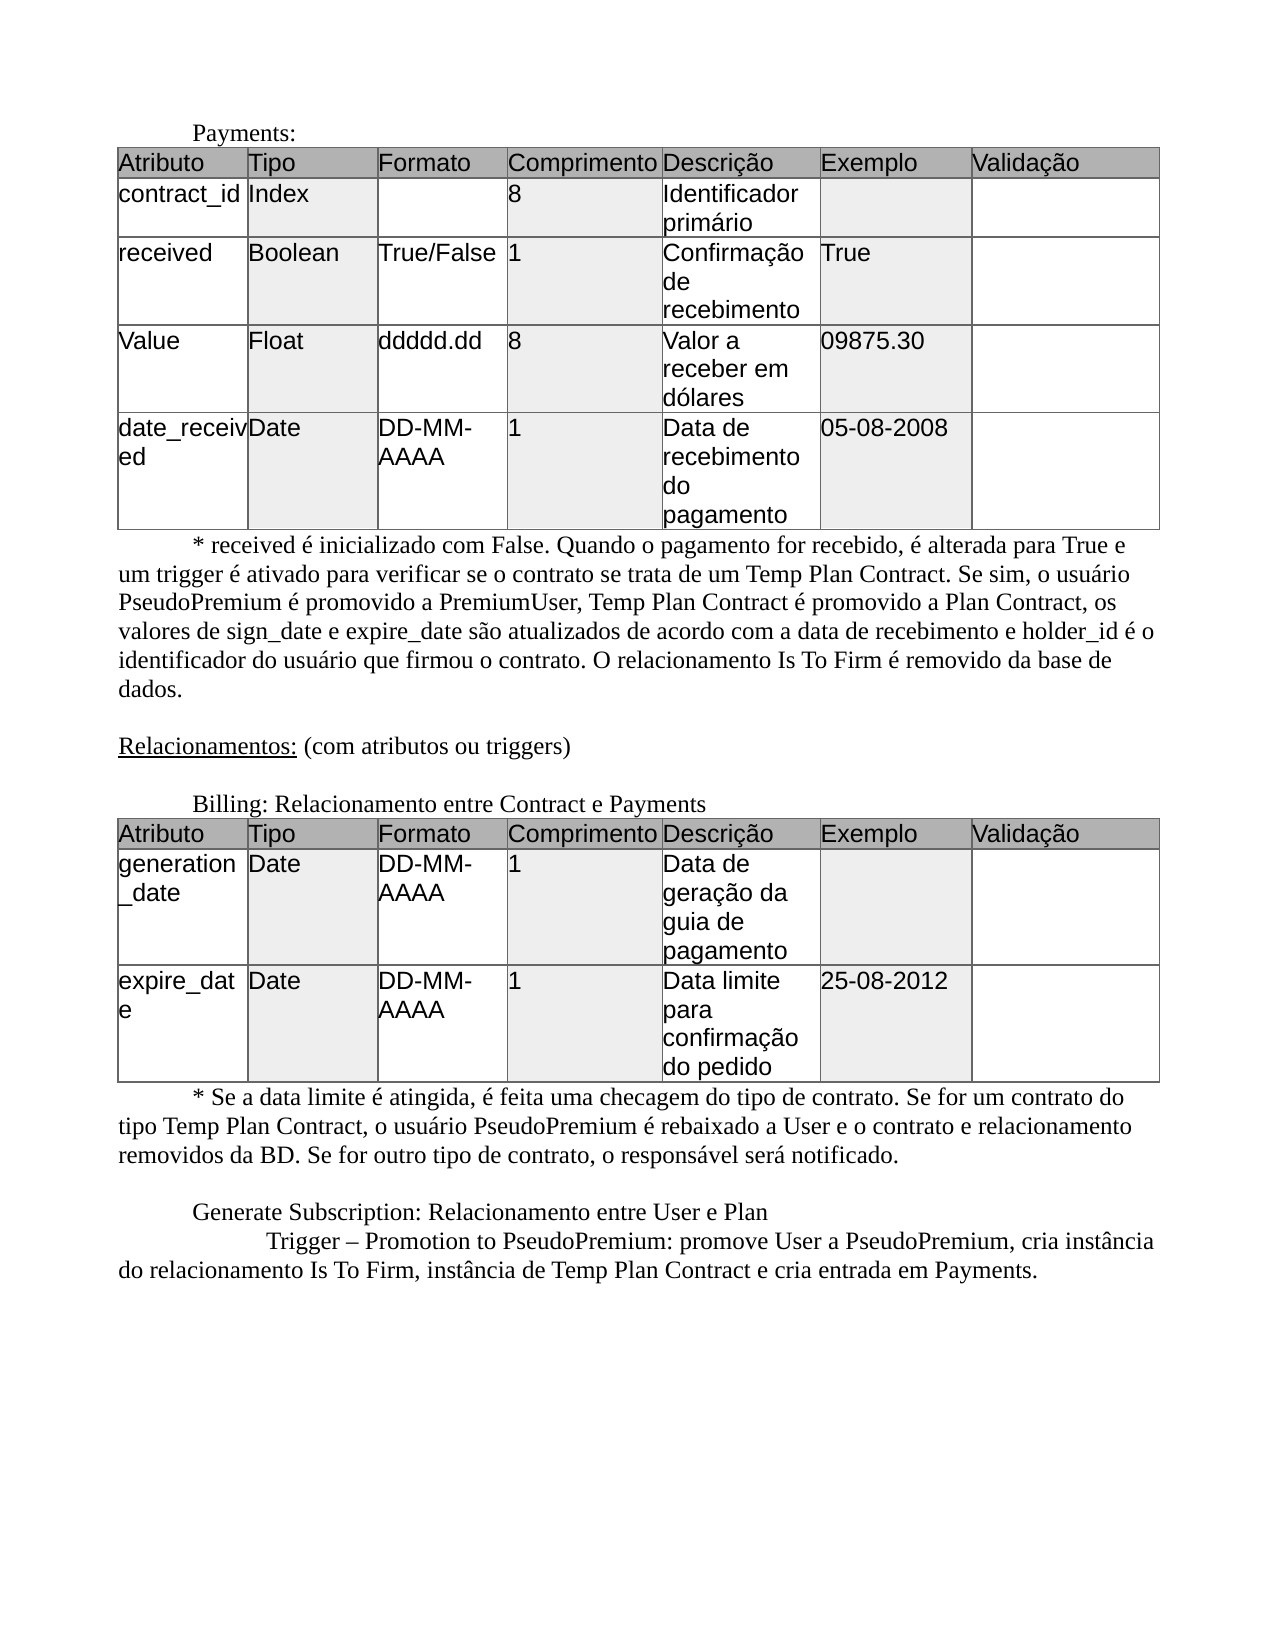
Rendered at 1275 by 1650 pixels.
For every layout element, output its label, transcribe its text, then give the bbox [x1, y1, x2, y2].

table_header Atributo [119, 819, 247, 848]
table_cell Identificador primário [663, 179, 820, 236]
table_header Formato [379, 148, 507, 177]
text * Se a data limite é atingida, é feita uma checagem do tipo de contrato. Se for um contrato do tipo Temp Plan Contract, o usuário PseudoPremium é rebaixado a User e o contrato e relacionamento removidos da BD. Se for outro tipo de contrato, o responsável será notificado. [118, 1083, 1157, 1169]
table_cell 1 [508, 413, 662, 528]
table_cell 8 [508, 326, 662, 412]
table_cell 1 [508, 966, 662, 1081]
table_cell expire_date [119, 966, 247, 1081]
table_cell 25-08-2012 [821, 966, 971, 1081]
table_cell Valor a receber em dólares [663, 326, 820, 412]
table_header Descrição [663, 148, 820, 177]
table_header Comprimento [508, 819, 662, 848]
table_cell 1 [508, 850, 662, 964]
table_cell generation_date [119, 850, 247, 964]
table_cell [379, 179, 507, 236]
table_header Atributo [119, 148, 247, 177]
table_cell Data de recebimento do pagamento [663, 413, 820, 528]
table_cell 8 [508, 179, 662, 236]
text Generate Subscription: Relacionamento entre User e Plan [118, 1197, 1157, 1226]
table_header Exemplo [821, 148, 971, 177]
text * received é inicializado com False. Quando o pagamento for recebido, é alterada para True e um trigger é ativado para verificar se o contrato se trata de um Temp Plan Contract. Se sim, o usuário PseudoPremium é promovido a PremiumUser, Temp Plan Contract é promovido a Plan Contract, os valores de sign_date e expire_date são atualizados de acordo com a data de recebimento e holder_id é o identificador do usuário que firmou o contrato. O relacionamento Is To Firm é removido da base de dados. [118, 530, 1157, 702]
table_cell Index [249, 179, 377, 236]
table_cell [821, 179, 971, 236]
table_cell Float [249, 326, 377, 412]
text Payments: [118, 118, 1157, 147]
table_header Comprimento [508, 148, 662, 177]
table_header Tipo [249, 148, 377, 177]
table_cell received [119, 238, 247, 324]
table_cell Boolean [249, 238, 377, 324]
table_cell Data de geração da guia de pagamento [663, 850, 820, 964]
table_cell 05-08-2008 [821, 413, 971, 528]
table_cell [973, 413, 1159, 528]
table_cell [973, 179, 1159, 236]
table_cell Confirmação de recebimento [663, 238, 820, 324]
table_header Validação [973, 148, 1159, 177]
table_cell [973, 326, 1159, 412]
table_cell Date [249, 850, 377, 964]
table_cell [821, 850, 971, 964]
table_cell [973, 238, 1159, 324]
table_cell DD-MM-AAAA [379, 966, 507, 1081]
text Relacionamentos: (com atributos ou triggers) [118, 731, 1157, 760]
table_cell contract_id [119, 179, 247, 236]
table_cell True [821, 238, 971, 324]
table_header Formato [379, 819, 507, 848]
table_cell DD-MM-AAAA [379, 413, 507, 528]
table_cell Date [249, 413, 377, 528]
table_cell Value [119, 326, 247, 412]
table_cell date_received [119, 413, 247, 528]
table_cell [973, 850, 1159, 964]
table_cell 09875.30 [821, 326, 971, 412]
text Billing: Relacionamento entre Contract e Payments [118, 789, 1157, 817]
table_cell Data limite para confirmação do pedido [663, 966, 820, 1081]
table_cell ddddd.dd [379, 326, 507, 412]
table_header Validação [973, 819, 1159, 848]
table_cell DD-MM-AAAA [379, 850, 507, 964]
table_header Descrição [663, 819, 820, 848]
table_cell 1 [508, 238, 662, 324]
table_cell Date [249, 966, 377, 1081]
table_header Tipo [249, 819, 377, 848]
table_cell [973, 966, 1159, 1081]
text Trigger – Promotion to PseudoPremium: promove User a PseudoPremium, cria instância do relacionamento Is To Firm, instância de Temp Plan Contract e cria entrada em Payments. [118, 1226, 1157, 1284]
table_header Exemplo [821, 819, 971, 848]
table_cell True/False [379, 238, 507, 324]
